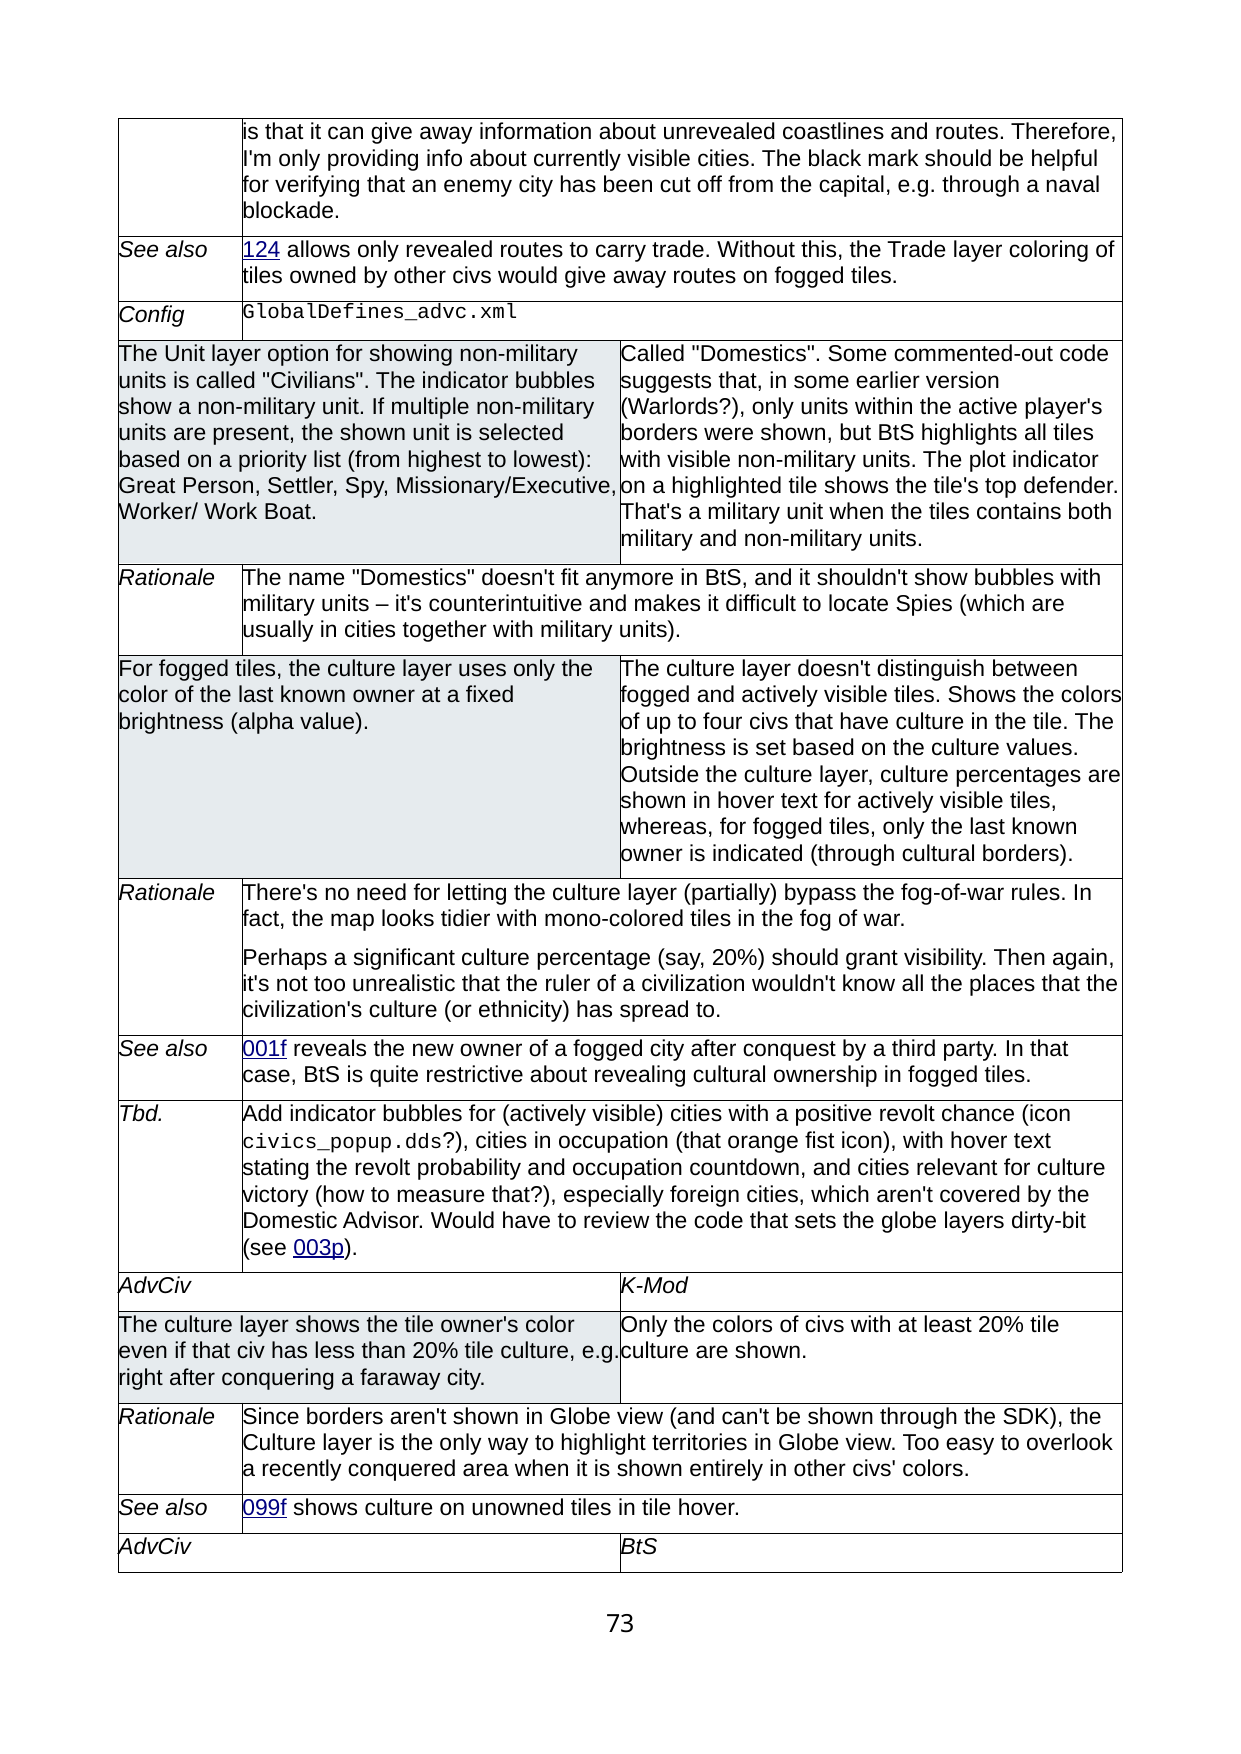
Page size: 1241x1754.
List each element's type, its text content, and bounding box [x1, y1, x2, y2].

table_cell The Unit layer option for showing non-military units is called "Civilians". The indicator bubbles show a non-military unit. If multiple non-military units are present, the shown unit is selected based on a priority list (from highest to lowest): Great Person, Settler, Spy, Missionary/Executive, Worker/ Work Boat. [119, 341, 620, 563]
table_cell GlobalDefines_advc.xml [243, 302, 1122, 340]
table_cell 124 allows only revealed routes to carry trade. Without this, the Trade layer coloring of tiles owned by other civs would give away routes on fogged tiles. [243, 237, 1122, 301]
table_cell Only the colors of civs with at least 20% tile culture are shown. [621, 1312, 1122, 1403]
table_cell 099f shows culture on unowned tiles in tile hover. [243, 1495, 1122, 1533]
table_cell See also [119, 1036, 242, 1100]
table_cell See also [119, 237, 242, 301]
table_cell K-Mod [621, 1273, 1122, 1311]
table_cell 001f reveals the new owner of a fogged city after conquest by a third party. In that case, BtS is quite restrictive about revealing cultural ownership in fogged tiles. [243, 1036, 1122, 1100]
table_cell Since borders aren't shown in Globe view (and can't be shown through the SDK), the Culture layer is the only way to highlight territories in Globe view. Too easy to overlook a recently conquered area when it is shown entirely in other civs' colors. [243, 1404, 1122, 1494]
table_cell For fogged tiles, the culture layer uses only the color of the last known owner at a fixed brightness (alpha value). [119, 656, 620, 878]
table_cell AdvCiv [119, 1534, 620, 1572]
table_cell There's no need for letting the culture layer (partially) bypass the fog-of-war rules. In fact, the map looks tidier with mono-colored tiles in the fog of war. Perhaps a significant culture percentage (say, 20%) should grant visibility. Then again, it's not too unrealistic that the ruler of a civilization wouldn't know all the places that the civilization's culture (or ethnicity) has spread to. [243, 879, 1122, 1035]
table_cell Called "Domestics". Some commented-out code suggests that, in some earlier version (Warlords?), only units within the active player's borders were shown, but BtS highlights all tiles with visible non-military units. The plot indicator on a highlighted tile shows the tile's top defender. That's a military unit when the tiles contains both military and non-military units. [621, 341, 1122, 563]
table_cell BtS [621, 1534, 1122, 1572]
table_cell Rationale [119, 565, 242, 655]
table_cell The culture layer doesn't distinguish between fogged and actively visible tiles. Shows the colors of up to four civs that have culture in the tile. The brightness is set based on the culture values. Outside the culture layer, culture percentages are shown in hover text for actively visible tiles, whereas, for fogged tiles, only the last known owner is indicated (through cultural borders). [621, 656, 1122, 878]
table_cell Rationale [119, 1404, 242, 1494]
table_cell See also [119, 1495, 242, 1533]
table_cell The culture layer shows the tile owner's color even if that civ has less than 20% tile culture, e.g. right after conquering a faraway city. [119, 1312, 620, 1403]
table_cell is that it can give away information about unrevealed coastlines and routes. Therefore, I'm only providing info about currently visible cities. The black mark should be helpful for verifying that an enemy city has been cut off from the capital, e.g. through a naval blockade. [243, 119, 1122, 236]
table_cell [119, 119, 242, 236]
table_cell Tbd. [119, 1101, 242, 1272]
table_cell Add indicator bubbles for (actively visible) cities with a positive revolt chance (icon civics_popup.dds?), cities in occupation (that orange fist icon), with hover text stating the revolt probability and occupation countdown, and cities relevant for culture victory (how to measure that?), especially foreign cities, which aren't covered by the Domestic Advisor. Would have to review the code that sets the globe layers dirty-bit (see 003p). [243, 1101, 1122, 1272]
table_cell Rationale [119, 879, 242, 1035]
table_cell AdvCiv [119, 1273, 620, 1311]
table_cell The name "Domestics" doesn't fit anymore in BtS, and it shouldn't show bubbles with military units – it's counterintuitive and makes it difficult to locate Spies (which are usually in cities together with military units). [243, 565, 1122, 655]
table_cell Config [119, 302, 242, 340]
